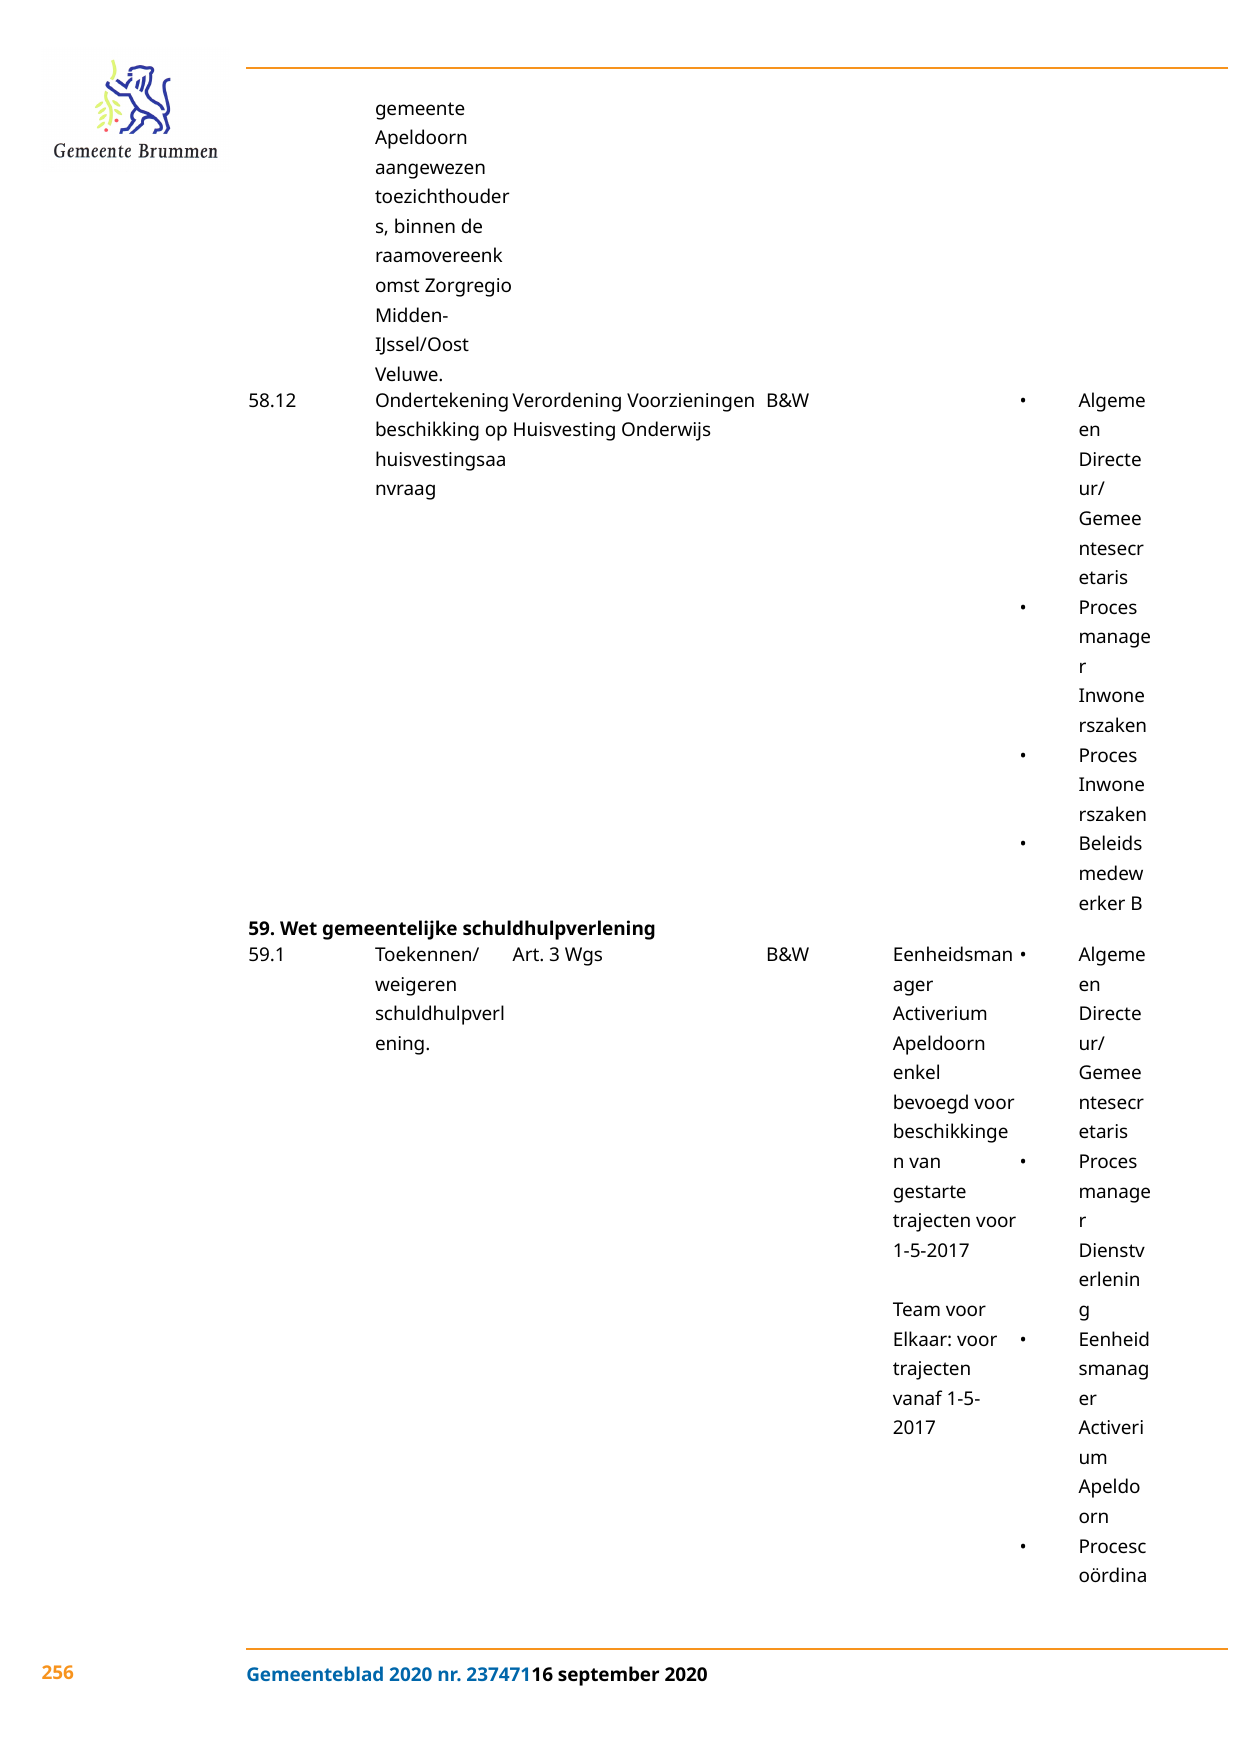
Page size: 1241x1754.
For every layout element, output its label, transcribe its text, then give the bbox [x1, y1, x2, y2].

table_cell Ondertekening beschikking op huisvestingsaanvraag [375, 387, 512, 915]
table_cell [893, 95, 1019, 387]
table_cell Verordening Voorzieningen Huisvesting Onderwijs [513, 387, 766, 915]
table_cell B&W [766, 387, 893, 915]
table_cell B&W [766, 941, 893, 1588]
table_cell Toekennen/weigeren schuldhulpverlening. [375, 941, 512, 1588]
table_cell Algemeen Directeur/ Gemeentesecretaris Procesmanager Dienstverlening Eenheidsmanager Activerium Apeldoorn Procescoördina [1019, 941, 1152, 1588]
table_cell gemeente Apeldoorn aangewezen toezichthouders, binnen de raamovereenkomst Zorgregio Midden-IJssel/Oost Veluwe. [375, 95, 512, 387]
table_cell 59. Wet gemeentelijke schuldhulpverlening [248, 915, 1152, 941]
table_cell Art. 3 Wgs [513, 941, 766, 1588]
table_cell Eenheidsmanager Activerium Apeldoorn enkel bevoegd voor beschikkingen van gestarte trajecten voor 1-5-2017 Team voor Elkaar: voor trajecten vanaf 1-5-2017 [893, 941, 1019, 1588]
table_cell 59.1 [248, 941, 375, 1588]
table_cell Algemeen Directeur/ Gemeentesecretaris Procesmanager Inwonerszaken Proces Inwonerszaken Beleidsmedewerker B [1019, 387, 1152, 915]
table_cell [248, 95, 375, 387]
table_cell [766, 95, 893, 387]
table_cell [1019, 95, 1152, 387]
table_cell [893, 387, 1019, 915]
picture [41, 47, 231, 172]
table_cell [513, 95, 766, 387]
table_cell 58.12 [248, 387, 375, 915]
